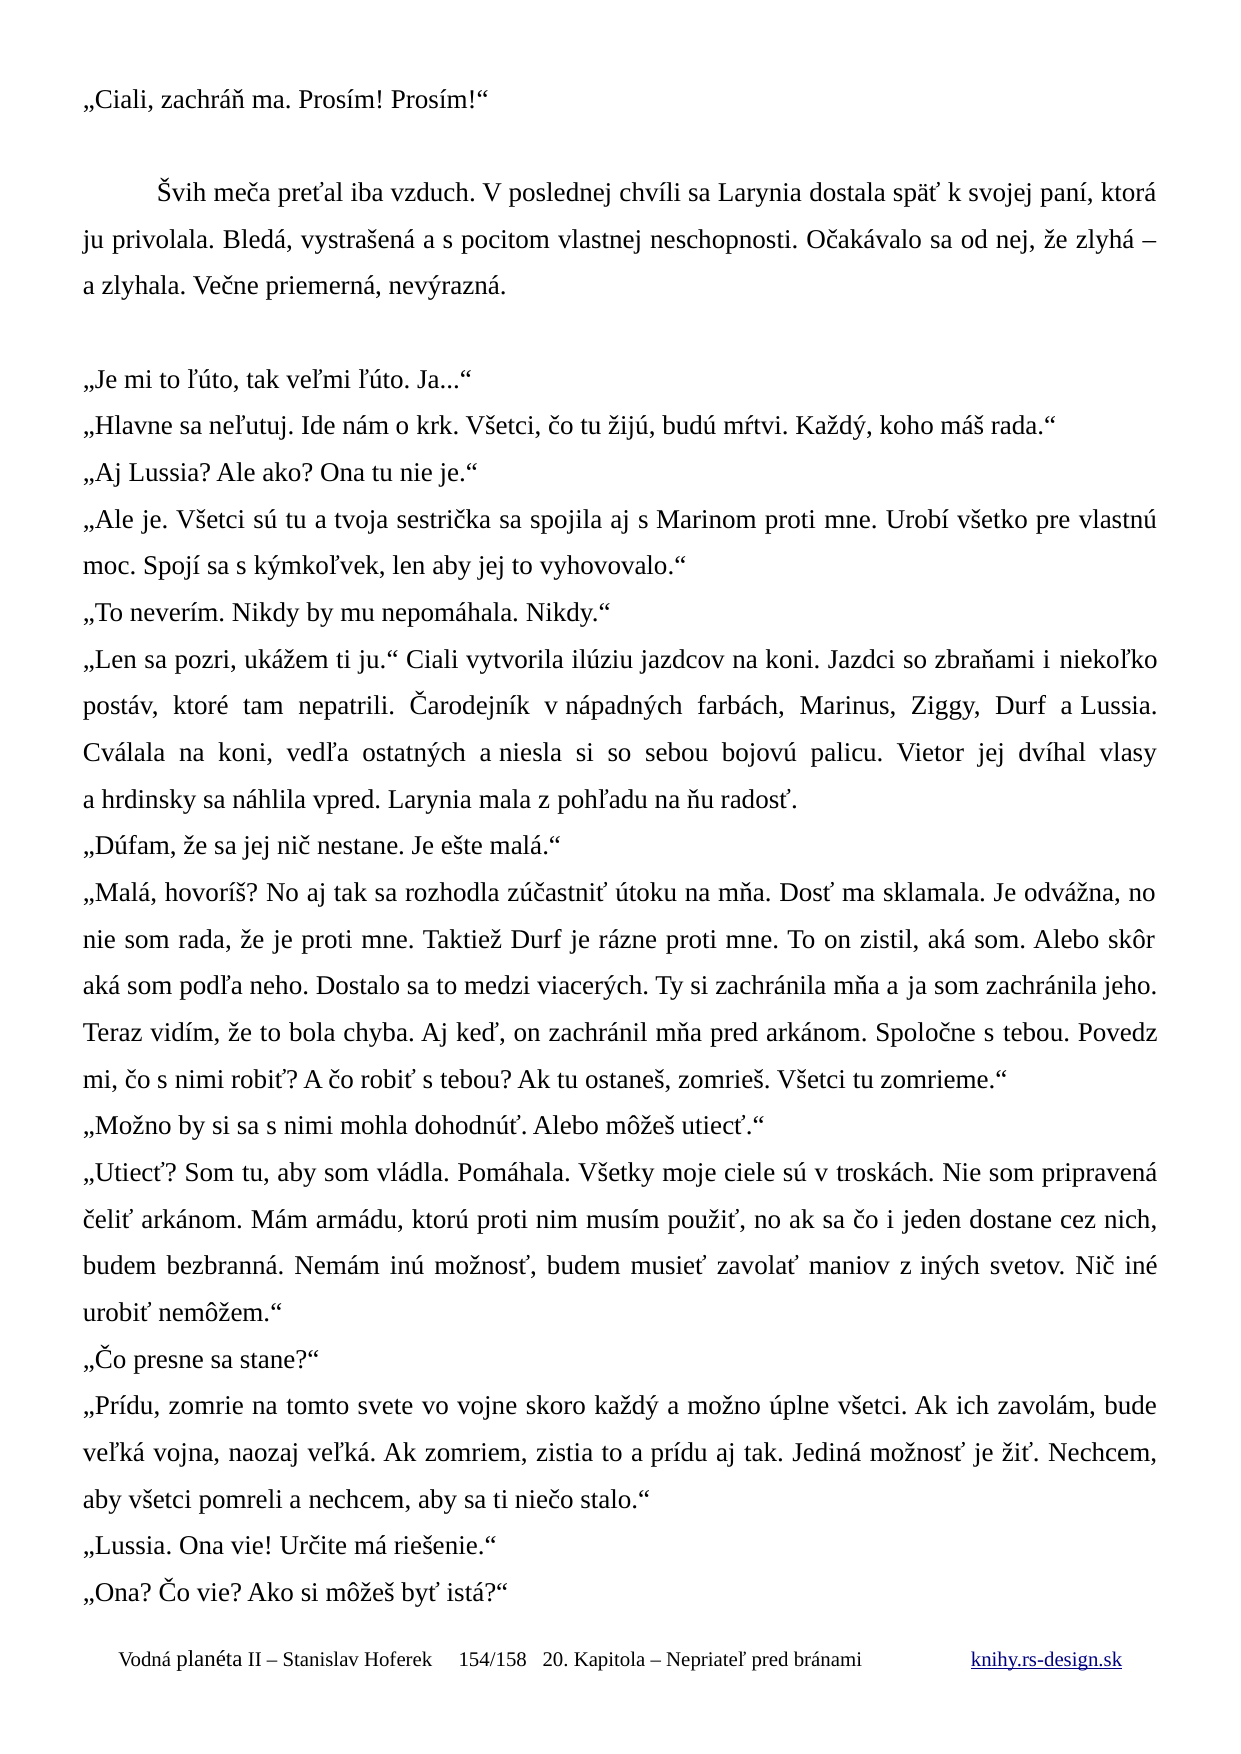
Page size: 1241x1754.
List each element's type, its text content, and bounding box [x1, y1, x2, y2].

text „To neverím. Nikdy by mu nepomáhala. Nikdy.“ [83, 596, 1157, 627]
text „Hlavne sa neľutuj. Ide nám o krk. Všetci, čo tu žijú, budú mŕtvi. Každý, koho máš rada.“ [83, 409, 1157, 441]
text „Utiecť? Som tu, aby som vládla. Pomáhala. Všetky moje ciele sú v troskách. Nie som pripravená čeliť arkánom. Mám armádu, ktorú proti nim musím použiť, no ak sa čo i jeden dostane cez nich, budem bezbranná. Nemám inú možnosť, budem musieť zavolať maniov z iných svetov. Nič iné urobiť nemôžem.“ [83, 1156, 1157, 1327]
text „Ciali, zachráň ma. Prosím! Prosím!“ [83, 83, 1157, 114]
text „Je mi to ľúto, tak veľmi ľúto. Ja...“ [83, 363, 1157, 394]
text „Prídu, zomrie na tomto svete vo vojne skoro každý a možno úplne všetci. Ak ich zavolám, bude veľká vojna, naozaj veľká. Ak zomriem, zistia to a prídu aj tak. Jediná možnosť je žiť. Nechcem, aby všetci pomreli a nechcem, aby sa ti niečo stalo.“ [83, 1389, 1157, 1514]
text „Ale je. Všetci sú tu a tvoja sestrička sa spojila aj s Marinom proti mne. Urobí všetko pre vlastnú moc. Spojí sa s kýmkoľvek, len aby jej to vyhovovalo.“ [83, 503, 1157, 581]
text „Ona? Čo vie? Ako si môžeš byť istá?“ [83, 1576, 1157, 1607]
text Švih meča preťal iba vzduch. V poslednej chvíli sa Larynia dostala späť k svojej paní, ktorá ju privolala. Bledá, vystrašená a s pocitom vlastnej neschopnosti. Očakávalo sa od nej, že zlyhá – a zlyhala. Večne priemerná, nevýrazná. [83, 176, 1157, 301]
text „Len sa pozri, ukážem ti ju.“ Ciali vytvorila ilúziu jazdcov na koni. Jazdci so zbraňami i niekoľko postáv, ktoré tam nepatrili. Čarodejník v nápadných farbách, Marinus, Ziggy, Durf a Lussia. Cválala na koni, vedľa ostatných a niesla si so sebou bojovú palicu. Vietor jej dvíhal vlasy a hrdinsky sa náhlila vpred. Larynia mala z pohľadu na ňu radosť. [83, 643, 1157, 814]
text „Aj Lussia? Ale ako? Ona tu nie je.“ [83, 456, 1157, 487]
text „Malá, hovoríš? No aj tak sa rozhodla zúčastniť útoku na mňa. Dosť ma sklamala. Je odvážna, no nie som rada, že je proti mne. Taktiež Durf je rázne proti mne. To on zistil, aká som. Alebo skôr aká som podľa neho. Dostalo sa to medzi viacerých. Ty si zachránila mňa a ja som zachránila jeho. Teraz vidím, že to bola chyba. Aj keď, on zachránil mňa pred arkánom. Spoločne s tebou. Povedz mi, čo s nimi robiť? A čo robiť s tebou? Ak tu ostaneš, zomrieš. Všetci tu zomrieme.“ [83, 876, 1157, 1094]
text „Možno by si sa s nimi mohla dohodnúť. Alebo môžeš utiecť.“ [83, 1109, 1157, 1141]
text „Dúfam, že sa jej nič nestane. Je ešte malá.“ [83, 829, 1157, 861]
text „Lussia. Ona vie! Určite má riešenie.“ [83, 1529, 1157, 1561]
text „Čo presne sa stane?“ [83, 1343, 1157, 1374]
